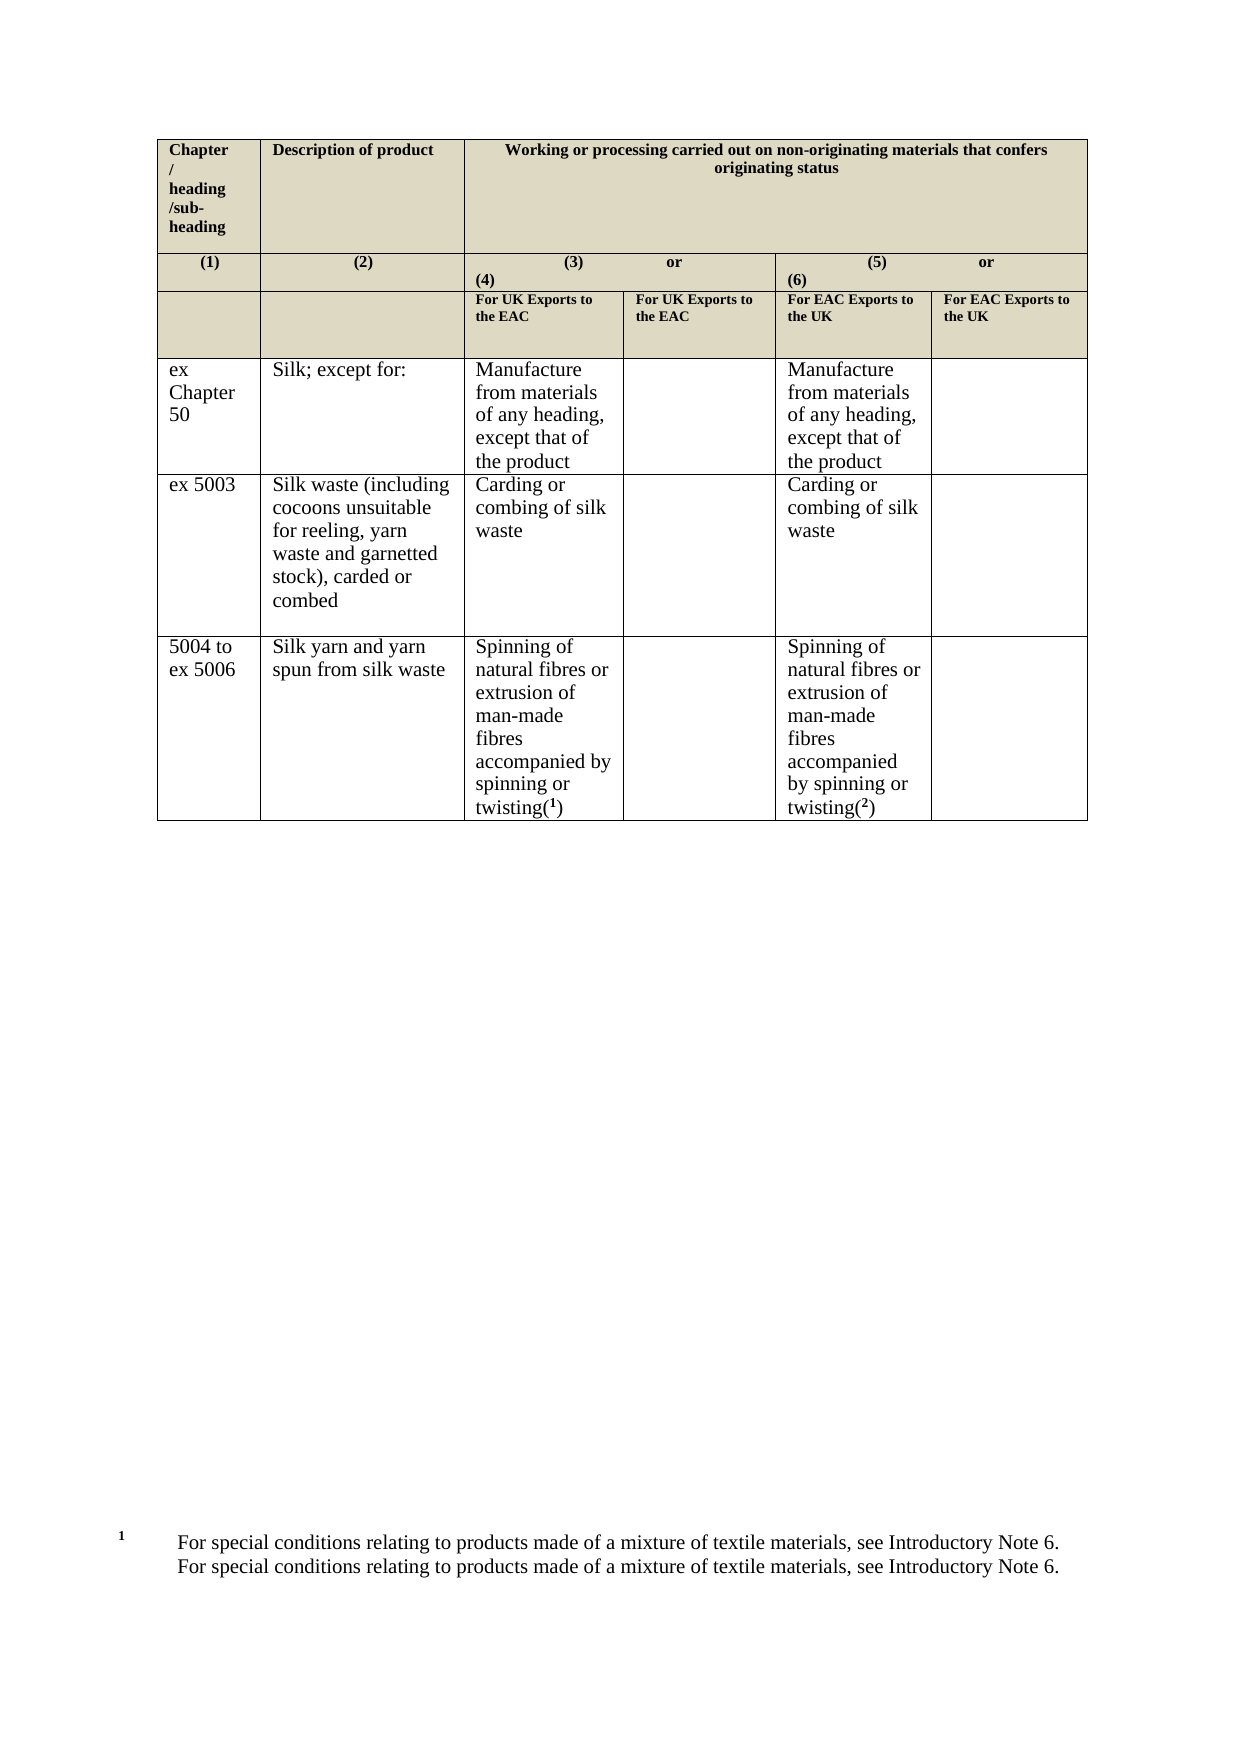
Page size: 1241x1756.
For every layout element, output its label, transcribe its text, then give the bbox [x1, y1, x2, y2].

table_cell (5) [836, 254, 932, 272]
table_cell cocoons unsuitable [261, 497, 464, 520]
table_cell [465, 543, 623, 565]
table_cell [776, 543, 931, 565]
table_cell the product [776, 450, 931, 474]
table_cell for reeling, yarn [261, 520, 464, 543]
table_cell Chapter [158, 381, 260, 404]
table_cell waste [465, 520, 623, 543]
table_cell [261, 795, 464, 820]
table_cell [261, 404, 464, 427]
table_cell [836, 272, 932, 291]
table_cell extrusion of [465, 682, 623, 705]
table_cell twisting(2) [776, 795, 931, 820]
table_cell accompanied by [465, 751, 623, 773]
table_cell [529, 272, 624, 291]
table_cell (3) [529, 254, 624, 272]
table_cell [261, 427, 464, 450]
table_cell combed [261, 588, 464, 636]
table_cell Manufacture [465, 359, 623, 381]
table_cell For EAC Exports to the UK [776, 292, 931, 358]
table_cell [261, 381, 464, 404]
table_cell Carding or [776, 475, 931, 497]
table_cell [158, 728, 260, 751]
table_cell except that of [465, 427, 623, 450]
table_cell combing of silk [465, 497, 623, 520]
table_cell man-made [776, 705, 931, 728]
table_cell [465, 565, 623, 588]
table_cell [158, 682, 260, 705]
table_cell except that of [776, 427, 931, 450]
table_cell [261, 450, 464, 474]
table_cell fibres [776, 728, 931, 751]
table_cell (4) [465, 272, 529, 291]
table_cell [158, 795, 260, 820]
table_cell combing of silk [776, 497, 931, 520]
table_cell (1) [158, 254, 260, 272]
table_cell of any heading, [776, 404, 931, 427]
table_cell spinning or [465, 774, 623, 795]
table_cell or [624, 254, 775, 272]
table_cell twisting(1) [465, 795, 623, 820]
table_cell extrusion of [776, 682, 931, 705]
table_cell of any heading, [465, 404, 623, 427]
table_cell fibres [465, 728, 623, 751]
table_cell [465, 254, 529, 272]
table_cell [776, 254, 836, 272]
table_cell ex 5003 [158, 475, 260, 497]
table_cell the product [465, 450, 623, 474]
table_cell For UK Exports to the EAC [465, 292, 623, 358]
table_cell accompanied [776, 751, 931, 773]
table_cell For EAC Exports to the UK [932, 292, 1087, 358]
table_cell [158, 543, 260, 565]
table_cell [158, 497, 260, 520]
table_cell spun from silk waste [261, 659, 464, 682]
table_cell [932, 272, 1087, 291]
table_cell [624, 475, 775, 636]
table_cell [158, 272, 260, 291]
table_cell Manufacture [776, 359, 931, 381]
table_cell [158, 427, 260, 450]
table_cell [776, 588, 931, 636]
table_cell 50 [158, 404, 260, 427]
table_cell [261, 272, 464, 291]
table_cell Spinning of [776, 637, 931, 659]
table_cell (6) [776, 272, 836, 291]
table_cell man-made [465, 705, 623, 728]
table_cell [158, 450, 260, 474]
table_cell [158, 751, 260, 773]
table_cell waste and garnetted [261, 543, 464, 565]
table_cell [932, 475, 1087, 636]
table_cell Silk waste (including [261, 475, 464, 497]
table_cell For UK Exports to the EAC [624, 292, 775, 358]
table_cell [158, 774, 260, 795]
table_cell [261, 751, 464, 773]
table_cell Silk; except for: [261, 359, 464, 381]
table_cell [932, 637, 1087, 820]
table_cell [465, 588, 623, 636]
table_cell [776, 565, 931, 588]
table_cell stock), carded or [261, 565, 464, 588]
table_cell ex 5006 [158, 659, 260, 682]
table_cell waste [776, 520, 931, 543]
table_cell Spinning of [465, 637, 623, 659]
table_cell [261, 728, 464, 751]
table_header Description of product [261, 140, 464, 253]
table_cell [158, 588, 260, 636]
table_cell [261, 705, 464, 728]
table_cell Carding or [465, 475, 623, 497]
table_cell [261, 292, 464, 358]
table_cell or [932, 254, 1087, 272]
table_cell natural fibres or [465, 659, 623, 682]
table_cell (2) [261, 254, 464, 272]
table_header Chapter/heading/sub-heading [158, 140, 260, 253]
table_cell [158, 520, 260, 543]
table_cell ex [158, 359, 260, 381]
table_cell [932, 359, 1087, 474]
table_cell [158, 705, 260, 728]
table_cell [158, 292, 260, 358]
table_cell by spinning or [776, 774, 931, 795]
table_cell [624, 359, 775, 474]
table_cell [624, 272, 775, 291]
table_cell from materials [465, 381, 623, 404]
table_cell Silk yarn and yarn [261, 637, 464, 659]
table_cell from materials [776, 381, 931, 404]
table_cell natural fibres or [776, 659, 931, 682]
table_cell [624, 637, 775, 820]
table_cell [158, 565, 260, 588]
table_header Working or processing carried out on non-originating materials that confers originating status [465, 140, 1087, 253]
table_cell 5004 to [158, 637, 260, 659]
table_cell [261, 774, 464, 795]
table_cell [261, 682, 464, 705]
